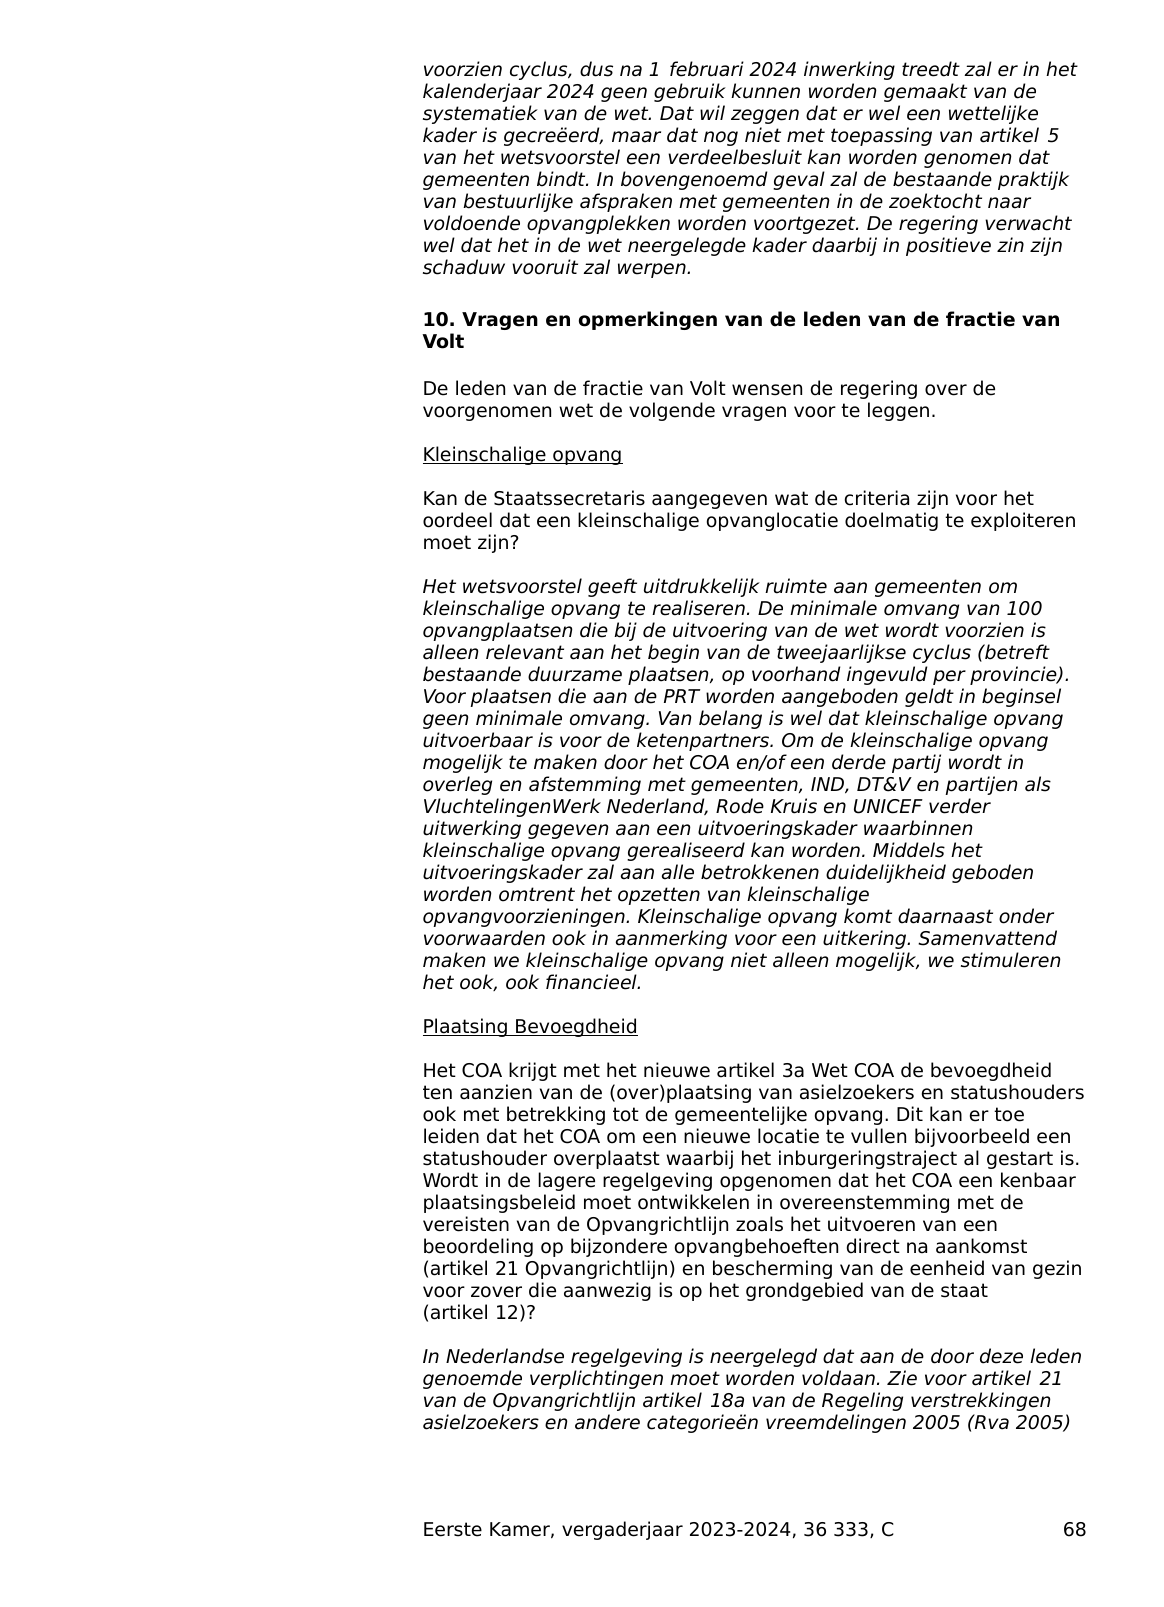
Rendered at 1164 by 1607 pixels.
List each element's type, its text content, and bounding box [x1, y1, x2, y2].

text voorzien cyclus, dus na 1 februari 2024 inwerking treedt zal er in het kalenderjaar 2024 geen gebruik kunnen worden gemaakt van de systematiek van de wet. Dat wil zeggen dat er wel een wettelijke kader is gecreëerd, maar dat nog niet met toepassing van artikel 5 van het wetsvoorstel een verdeelbesluit kan worden genomen dat gemeenten bindt. In bovengenoemd geval zal de bestaande praktijk van bestuurlijke afspraken met gemeenten in de zoektocht naar voldoende opvangplekken worden voortgezet. De regering verwacht wel dat het in de wet neergelegde kader daarbij in positieve zin zijn schaduw vooruit zal werpen. [422, 59, 1087, 279]
subtitle 10. Vragen en opmerkingen van de leden van de fractie van Volt [422, 309, 1087, 353]
text Het COA krijgt met het nieuwe artikel 3a Wet COA de bevoegdheid ten aanzien van de (over)plaatsing van asielzoekers en statushouders ook met betrekking tot de gemeentelijke opvang. Dit kan er toe leiden dat het COA om een nieuwe locatie te vullen bijvoorbeeld een statushouder overplaatst waarbij het inburgeringstraject al gestart is. [422, 1060, 1087, 1170]
text De leden van de fractie van Volt wensen de regering over de voorgenomen wet de volgende vragen voor te leggen. [422, 378, 1087, 422]
subtitle Plaatsing Bevoegdheid [422, 1016, 1087, 1038]
subtitle Kleinschalige opvang [422, 444, 1087, 466]
text Kan de Staatssecretaris aangegeven wat de criteria zijn voor het oordeel dat een kleinschalige opvanglocatie doelmatig te exploiteren moet zijn? [422, 488, 1087, 554]
text Het wetsvoorstel geeft uitdrukkelijk ruimte aan gemeenten om kleinschalige opvang te realiseren. De minimale omvang van 100 opvangplaatsen die bij de uitvoering van de wet wordt voorzien is alleen relevant aan het begin van de tweejaarlijkse cyclus (betreft bestaande duurzame plaatsen, op voorhand ingevuld per provincie). Voor plaatsen die aan de PRT worden aangeboden geldt in beginsel geen minimale omvang. Van belang is wel dat kleinschalige opvang uitvoerbaar is voor de ketenpartners. Om de kleinschalige opvang mogelijk te maken door het COA en/of een derde partij wordt in overleg en afstemming met gemeenten, IND, DT&V en partijen als VluchtelingenWerk Nederland, Rode Kruis en UNICEF verder uitwerking gegeven aan een uitvoeringskader waarbinnen kleinschalige opvang gerealiseerd kan worden. Middels het uitvoeringskader zal aan alle betrokkenen duidelijkheid geboden worden omtrent het opzetten van kleinschalige opvangvoorzieningen. Kleinschalige opvang komt daarnaast onder voorwaarden ook in aanmerking voor een uitkering. Samenvattend maken we kleinschalige opvang niet alleen mogelijk, we stimuleren het ook, ook financieel. [422, 576, 1087, 994]
text In Nederlandse regelgeving is neergelegd dat aan de door deze leden genoemde verplichtingen moet worden voldaan. Zie voor artikel 21 van de Opvangrichtlijn artikel 18a van de Regeling verstrekkingen asielzoekers en andere categorieën vreemdelingen 2005 (Rva 2005) [422, 1346, 1087, 1434]
text Wordt in de lagere regelgeving opgenomen dat het COA een kenbaar plaatsingsbeleid moet ontwikkelen in overeenstemming met de vereisten van de Opvangrichtlijn zoals het uitvoeren van een beoordeling op bijzondere opvangbehoeften direct na aankomst (artikel 21 Opvangrichtlijn) en bescherming van de eenheid van gezin voor zover die aanwezig is op het grondgebied van de staat (artikel 12)? [422, 1170, 1087, 1324]
